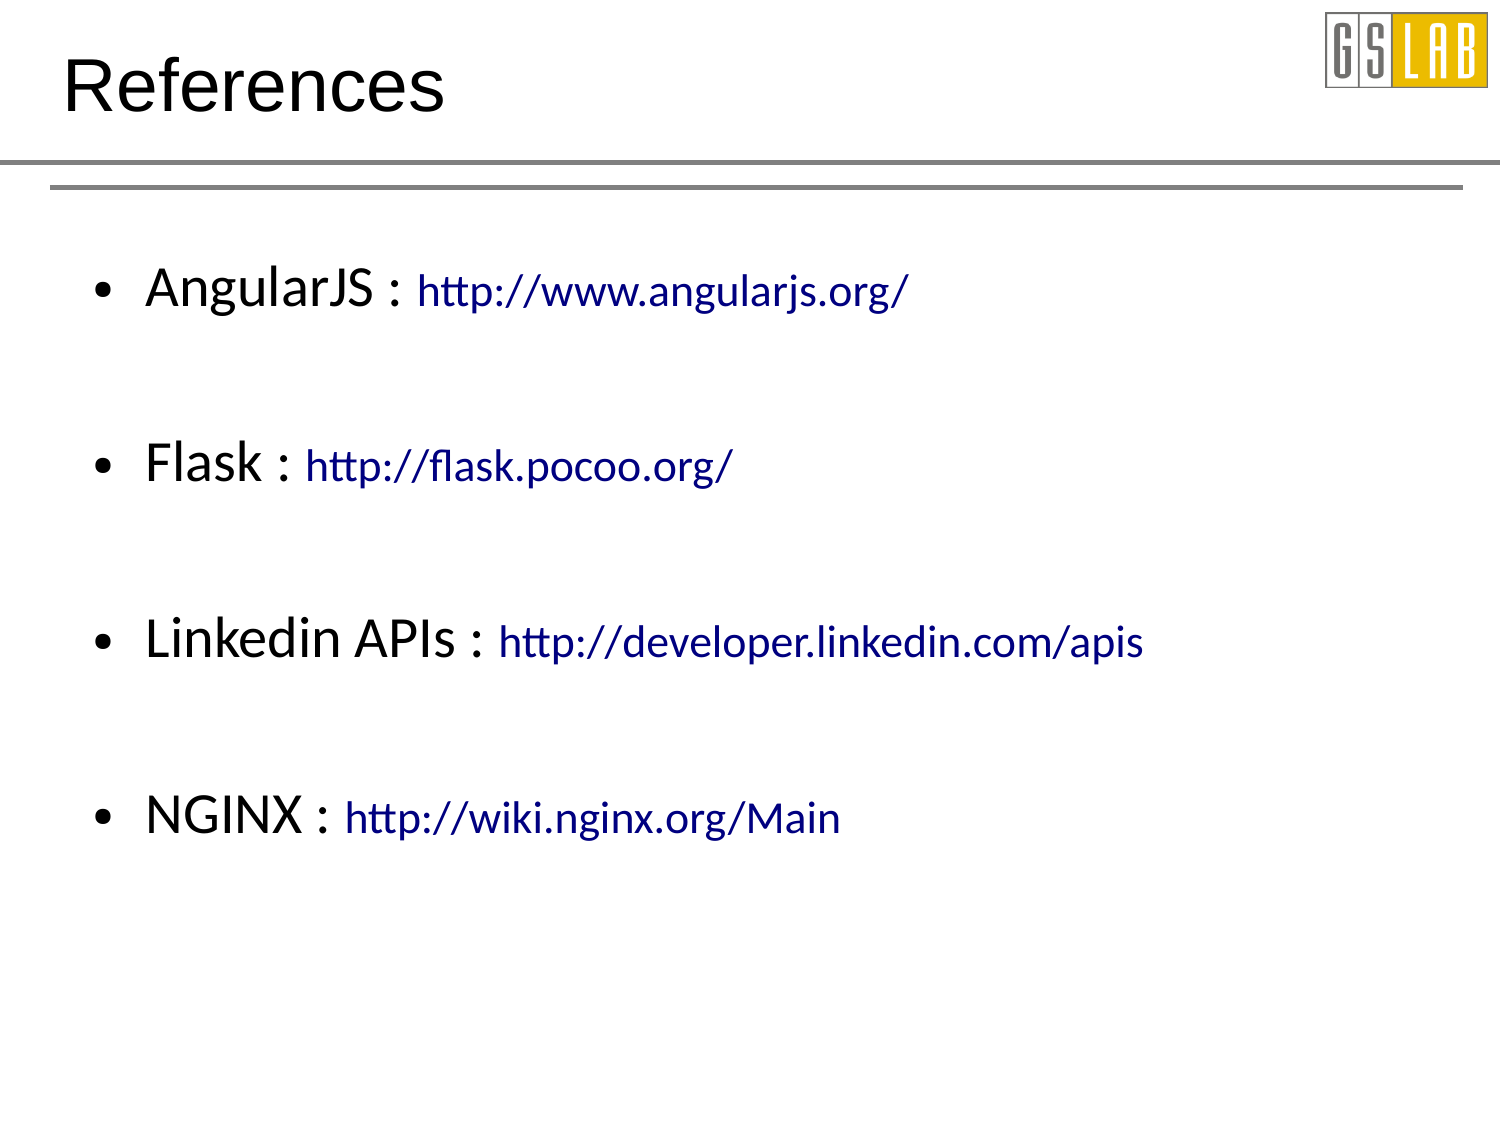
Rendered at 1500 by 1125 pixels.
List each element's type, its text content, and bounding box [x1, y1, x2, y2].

title References [62, 32, 1413, 138]
list AngularJS : http://www.angularjs.org/ Flask : http://flask.pocoo.org/ Linkedin APIs : http://developer.linkedin.com/apis NGINX : http://wiki.nginx.org/Main [75, 262, 1425, 1012]
picture [1325, 12, 1488, 88]
